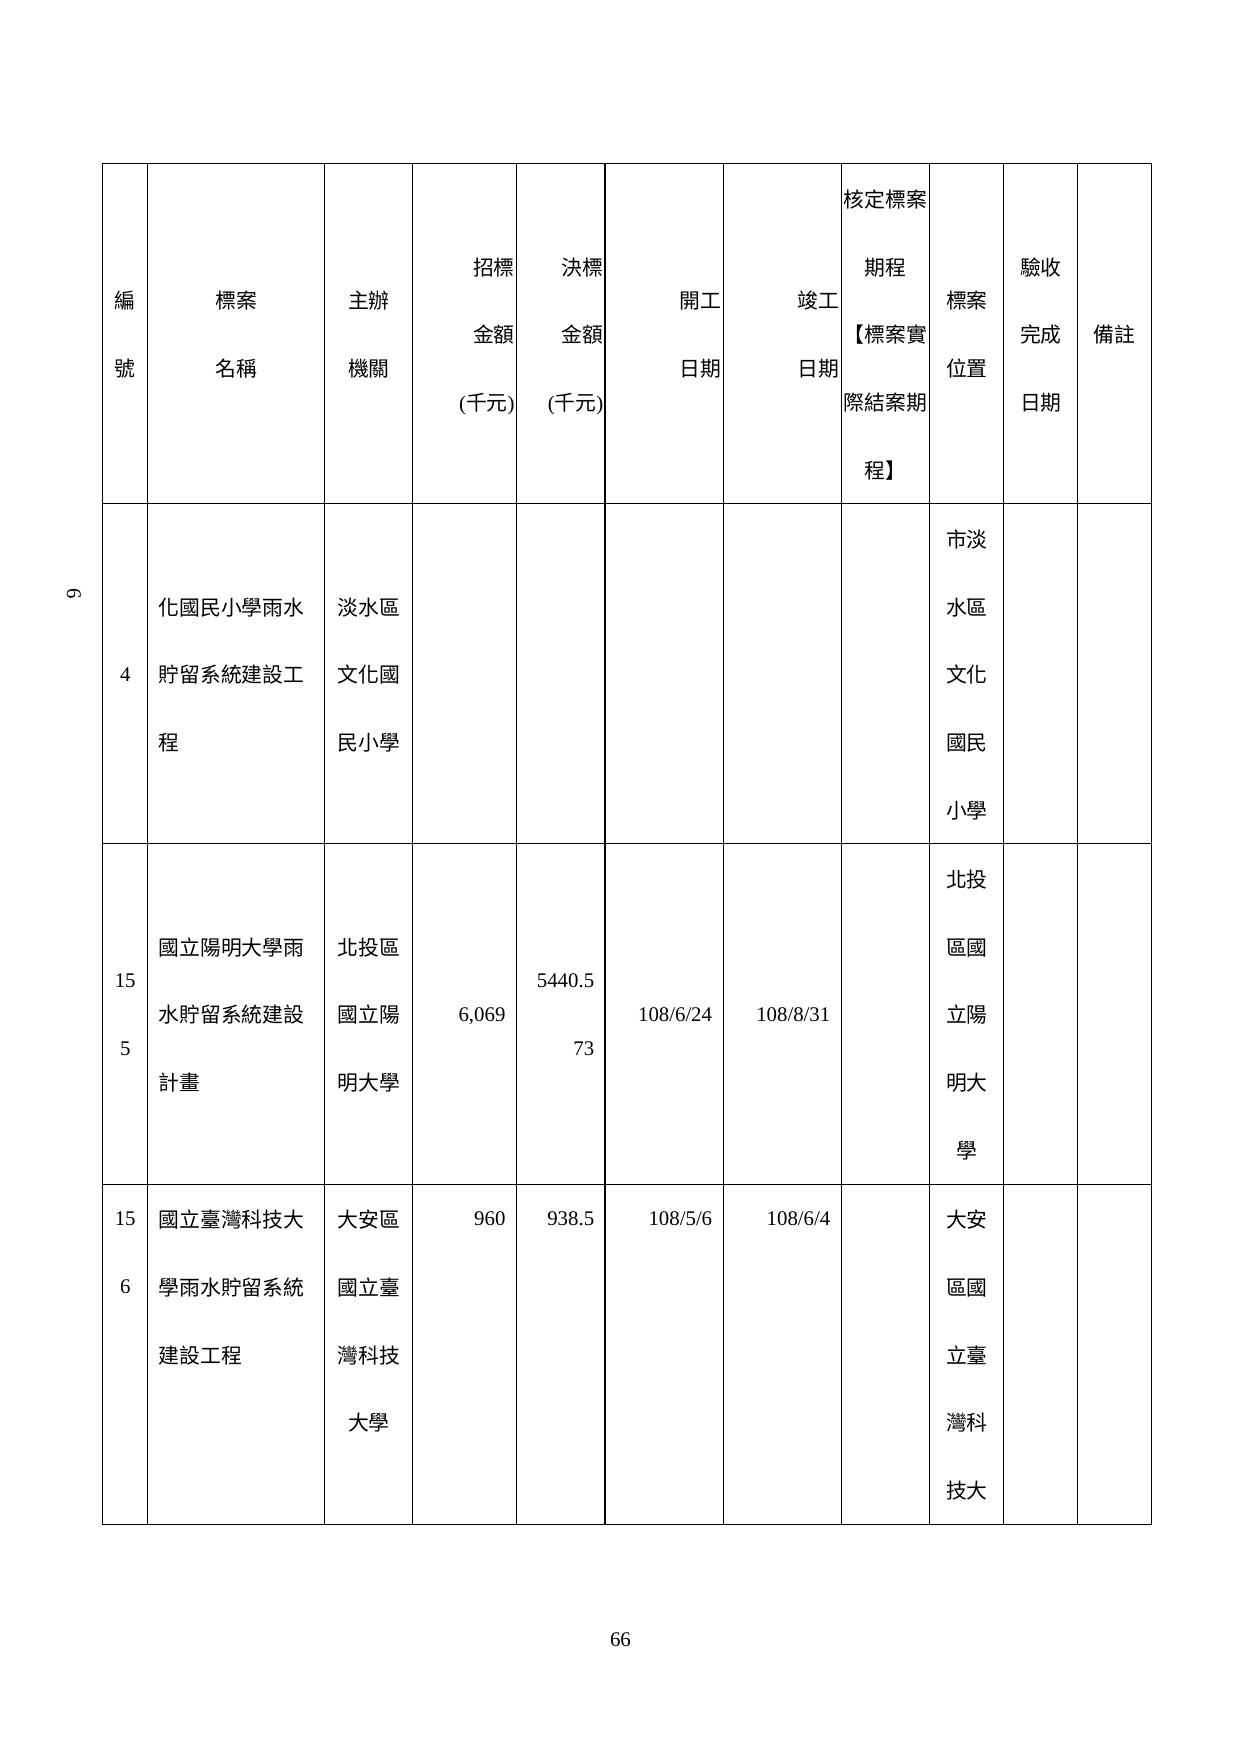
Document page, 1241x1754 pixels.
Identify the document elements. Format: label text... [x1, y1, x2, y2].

table_cell [724, 504, 841, 843]
table_header 驗收 完成 日期 [1004, 164, 1077, 503]
table_header 決標 金額 (千元) [517, 164, 604, 503]
table_cell 108/6/4 [724, 1185, 841, 1523]
table_cell 國立陽明大學雨水貯留系統建設計畫 [148, 844, 324, 1183]
table_cell [842, 1185, 929, 1523]
table_header 備註 [1078, 164, 1151, 503]
table_cell 108/8/31 [724, 844, 841, 1183]
table_cell 4 [103, 504, 147, 843]
table_cell [1004, 504, 1077, 843]
table_header 竣工 日期 [724, 164, 841, 503]
table_cell 大安區國立臺灣科技大 [930, 1185, 1003, 1523]
table_cell 北投區國立陽明大學 [930, 844, 1003, 1183]
table_cell [1078, 1185, 1151, 1523]
table_cell 化國民小學雨水貯留系統建設工程 [148, 504, 324, 843]
table_cell 155 [103, 844, 147, 1183]
table_cell 6,069 [413, 844, 516, 1183]
table_header 標案 名稱 [148, 164, 324, 503]
table_header 標案 位置 [930, 164, 1003, 503]
table_cell 市淡水區文化國民小學 [930, 504, 1003, 843]
table_cell [842, 504, 929, 843]
table_header 編號 [103, 164, 147, 503]
table_cell 5440.573 [517, 844, 604, 1183]
table_cell [606, 504, 723, 843]
table_cell 淡水區文化國民小學 [325, 504, 412, 843]
table_cell 156 [103, 1185, 147, 1523]
table_cell [1078, 844, 1151, 1183]
table_header 核定標案期程 【標案實際結案期程】 [842, 164, 929, 503]
table_cell 960 [413, 1185, 516, 1523]
table_cell 北投區國立陽明大學 [325, 844, 412, 1183]
table_header 主辦 機關 [325, 164, 412, 503]
table_cell 大安區國立臺灣科技大學 [325, 1185, 412, 1523]
table_cell [413, 504, 516, 843]
table_cell 108/5/6 [606, 1185, 723, 1523]
table_cell [1004, 1185, 1077, 1523]
table_cell 國立臺灣科技大學雨水貯留系統建設工程 [148, 1185, 324, 1523]
table_cell [1004, 844, 1077, 1183]
table_cell 938.5 [517, 1185, 604, 1523]
table_cell [842, 844, 929, 1183]
table_header 招標 金額 (千元) [413, 164, 516, 503]
table_header 開工 日期 [606, 164, 723, 503]
table_cell [1078, 504, 1151, 843]
table_cell [517, 504, 604, 843]
table_cell 108/6/24 [606, 844, 723, 1183]
